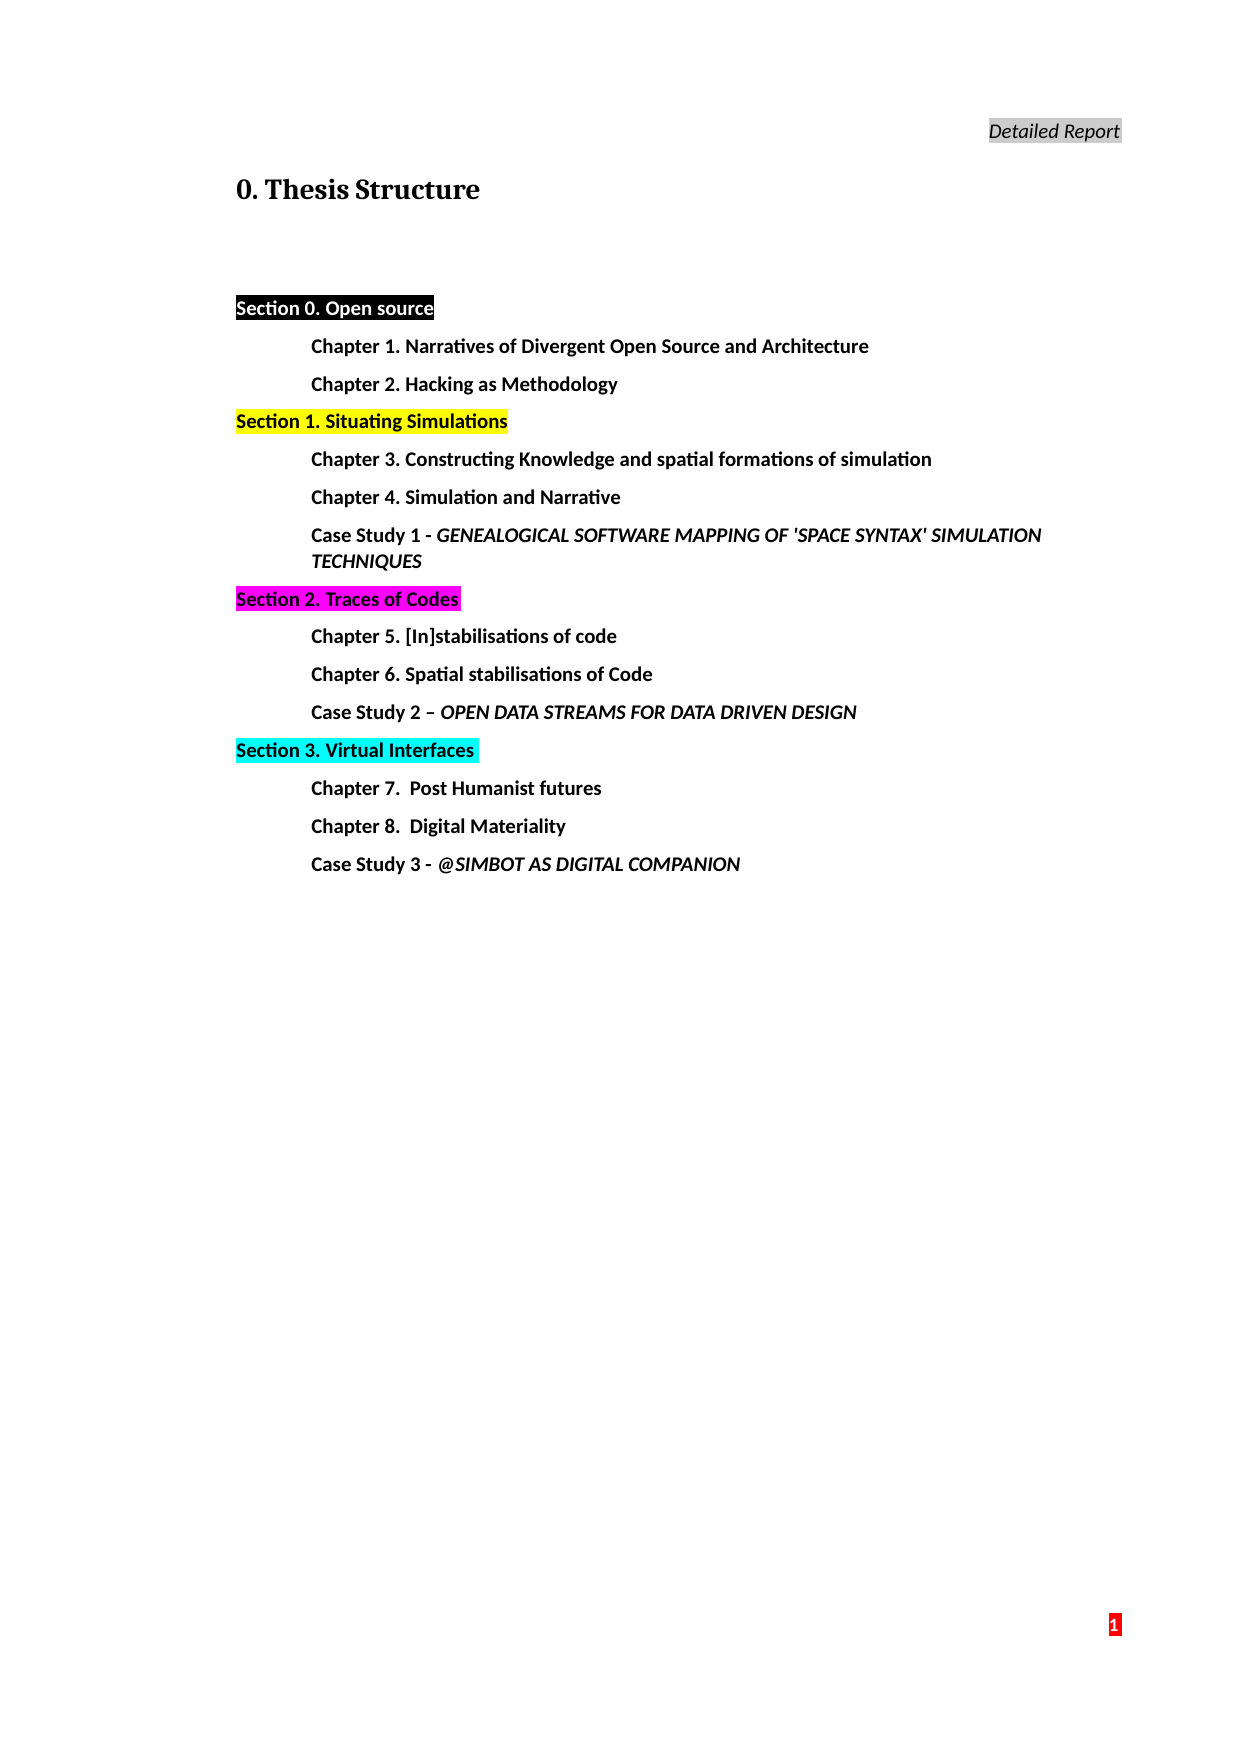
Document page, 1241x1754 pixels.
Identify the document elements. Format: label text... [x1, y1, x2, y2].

text Chapter 6. Spatial stabilisations of Code [236, 662, 1122, 687]
text Chapter 1. Narratives of Divergent Open Source and Architecture [236, 333, 1122, 358]
text Case Study 2 – OPEN DATA STREAMS FOR DATA DRIVEN DESIGN [236, 699, 1122, 725]
text Chapter 4. Simulation and Narrative [236, 484, 1122, 510]
text Chapter 2. Hacking as Methodology [236, 371, 1122, 396]
text Section 2. Traces of Codes [236, 586, 1122, 611]
text Chapter 7. Post Humanist futures [236, 775, 1122, 801]
subtitle 0. Thesis Structure [236, 173, 1122, 207]
text Section 0. Open source [236, 295, 1122, 320]
text Section 3. Virtual Interfaces [236, 737, 1122, 763]
text Case Study 1 - GENEALOGICAL SOFTWARE MAPPING OF 'SPACE SYNTAX' SIMULATION TECHNIQUES [236, 522, 1122, 573]
text Chapter 5. [In]stabilisations of code [236, 624, 1122, 649]
text Chapter 3. Constructing Knowledge and spatial formations of simulation [236, 447, 1122, 472]
text Case Study 3 - @SIMBOT AS DIGITAL COMPANION [236, 851, 1122, 877]
text Chapter 8. Digital Materiality [236, 813, 1122, 839]
text Section 1. Situating Simulations [236, 409, 1122, 434]
